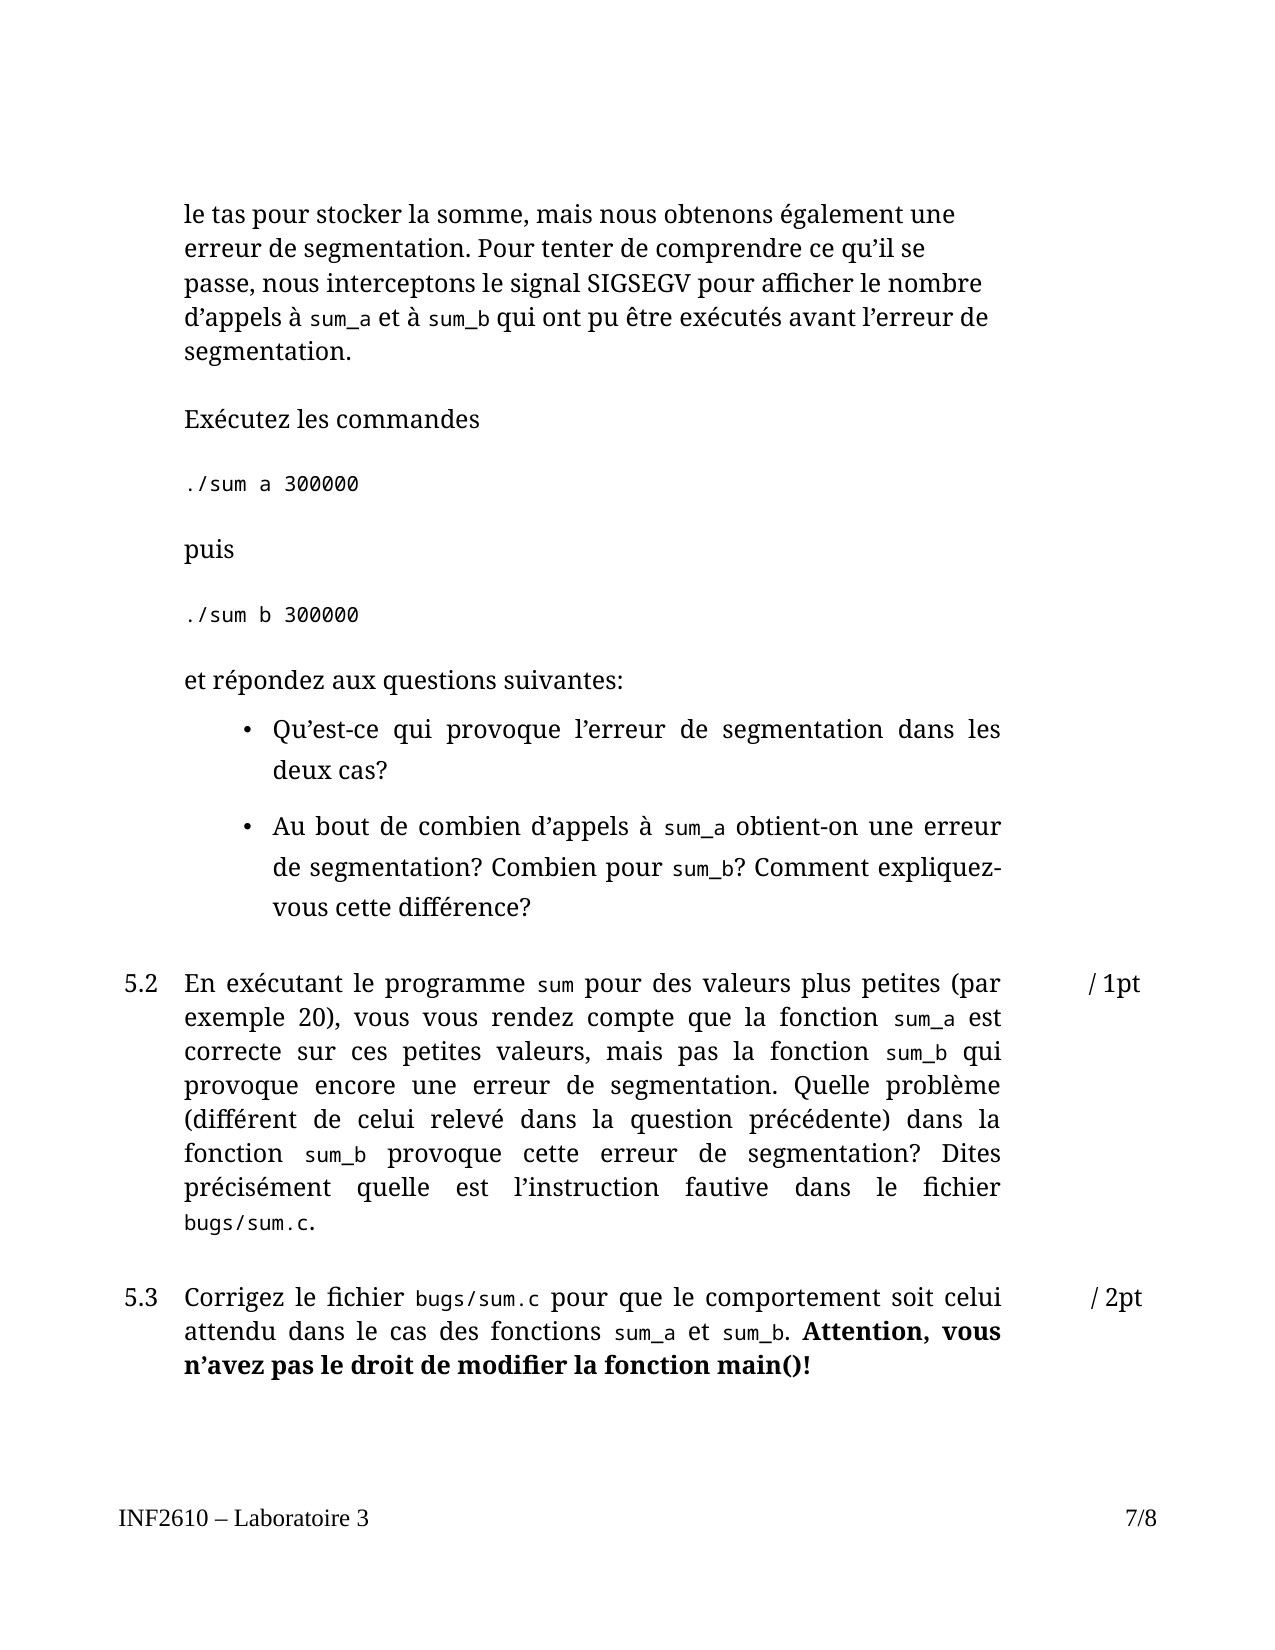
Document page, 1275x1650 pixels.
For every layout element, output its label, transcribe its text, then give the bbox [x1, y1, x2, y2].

table_cell Corrigez le fichier bugs/sum.c pour que le comportement soit celui attendu dans le cas des fonctions sum_a et sum_b. Attention, vous n’avez pas le droit de modifier la fonction main()! [118, 1259, 1007, 1402]
table_header le tas pour stocker la somme, mais nous obtenons également une erreur de segmentation. Pour tenter de comprendre ce qu’il se passe, nous interceptons le signal SIGSEGV pour afficher le nombre d’appels à sum_a et à sum_b qui ont pu être exécutés avant l’erreur de segmentation. Exécutez les commandes ./sum a 300000 puis ./sum b 300000 et répondez aux questions suivantes: Qu’est-ce qui provoque l’erreur de segmentation dans les deux cas? Au bout de combien d’appels à sum_a obtient-on une erreur de segmentation? Combien pour sum_b? Comment expliquez-vous cette différence? [118, 176, 1007, 945]
table_cell En exécutant le programme sum pour des valeurs plus petites (par exemple 20), vous vous rendez compte que la fonction sum_a est correcte sur ces petites valeurs, mais pas la fonction sum_b qui provoque encore une erreur de segmentation. Quelle problème (différent de celui relevé dans la question précédente) dans la fonction sum_b provoque cette erreur de segmentation? Dites précisément quelle est l’instruction fautive dans le fichier bugs/sum.c. [118, 945, 1007, 1259]
table_cell / 1pt [1076, 945, 1157, 1259]
table_cell / 2pt [1076, 1259, 1157, 1402]
table_header [1007, 176, 1076, 945]
table_header [1076, 176, 1157, 945]
table_cell [1007, 1259, 1076, 1402]
table_cell [1007, 945, 1076, 1259]
